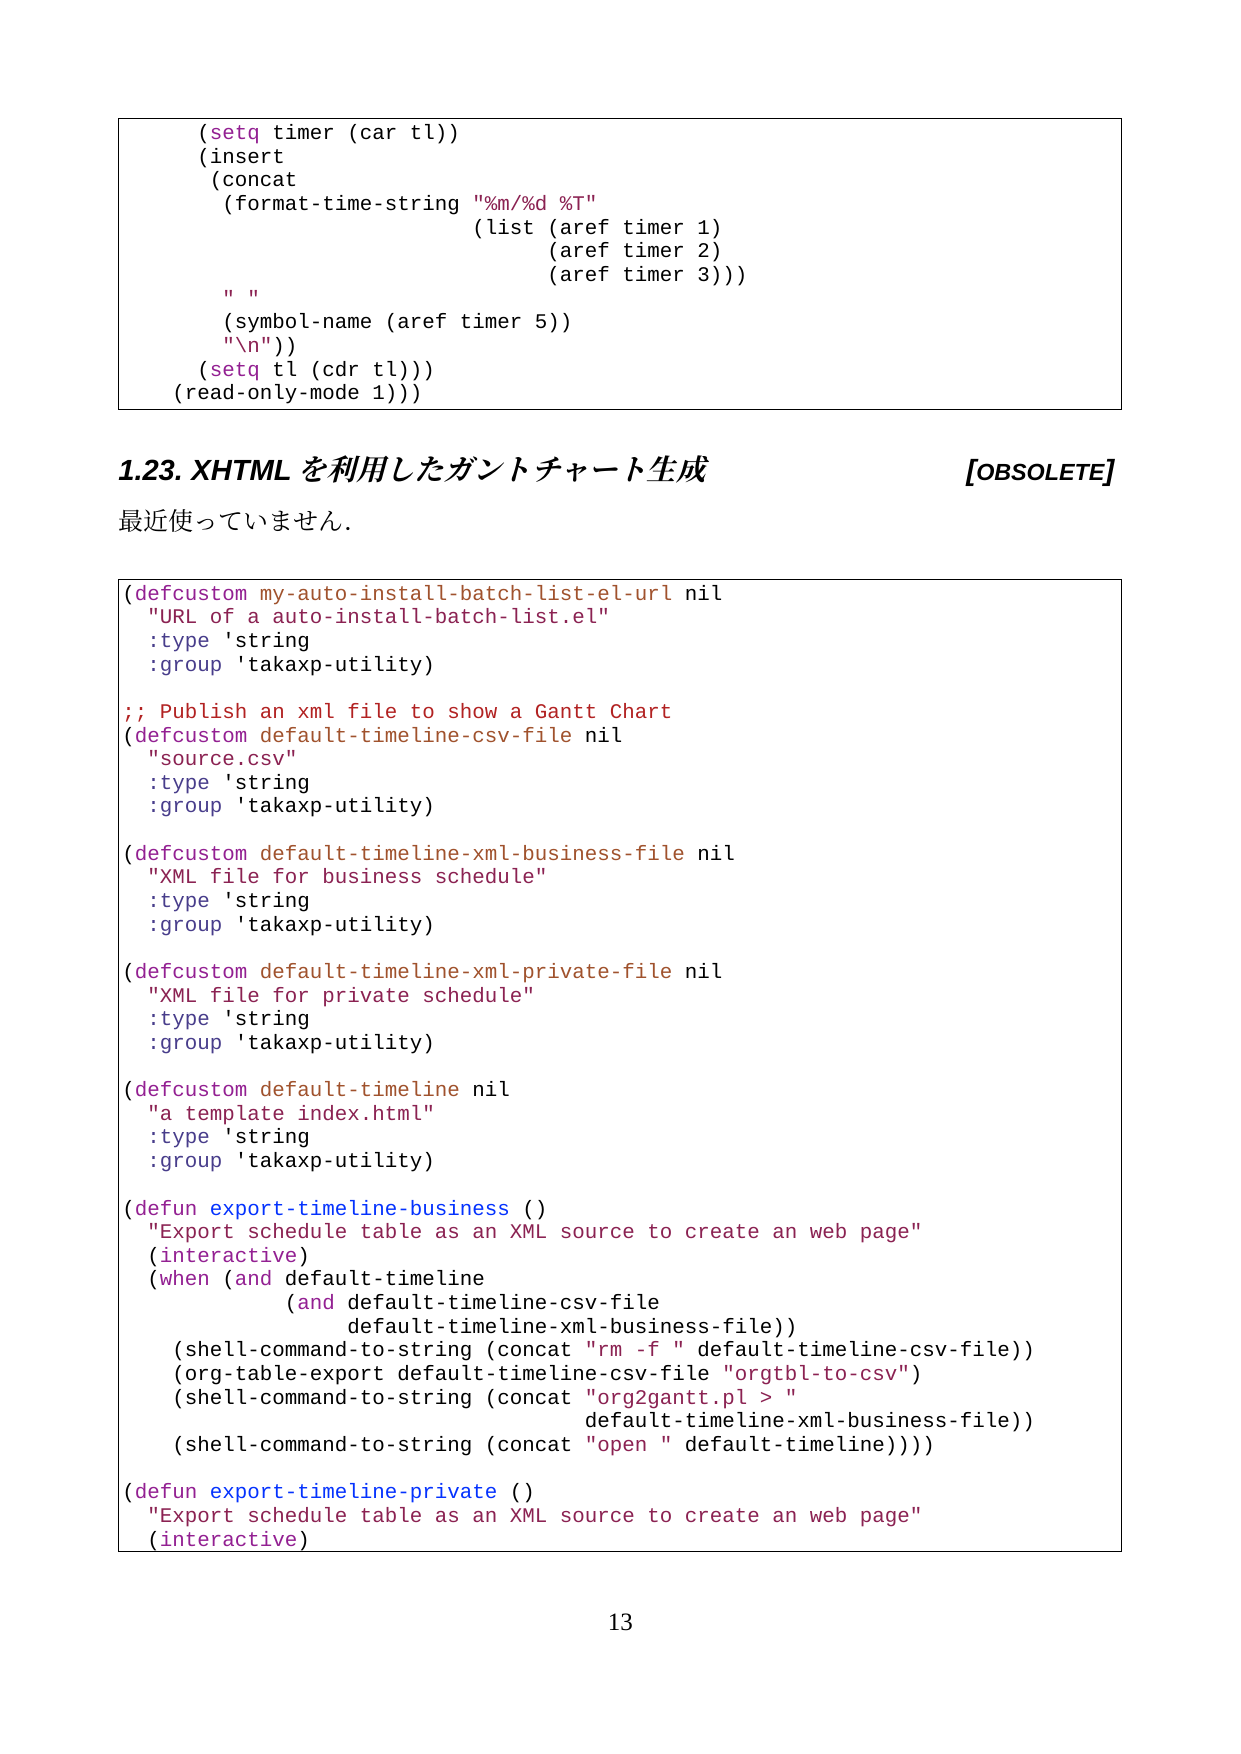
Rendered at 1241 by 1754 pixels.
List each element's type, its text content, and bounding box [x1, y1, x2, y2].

text "XML file for private schedule" [119, 981, 1121, 1004]
text :group 'takaxp-utility) [119, 792, 1121, 815]
text (defcustom default-timeline nil [119, 1075, 1121, 1099]
text (and default-timeline-csv-file [119, 1288, 1121, 1312]
text (interactive) [119, 1524, 1121, 1551]
text (aref timer 3))) [119, 260, 1121, 284]
text :type 'string [119, 768, 1121, 792]
text "\n")) [119, 331, 1121, 354]
text (shell-command-to-string (concat "rm -f " default-timeline-csv-file)) [119, 1335, 1121, 1359]
text 最近使っていません． [118, 502, 1122, 566]
text "Export schedule table as an XML source to create an web page" [119, 1501, 1121, 1524]
text default-timeline-xml-business-file)) [119, 1406, 1121, 1430]
subtitle XHTMLを利用したガントチャート生成 [obsolete] [118, 447, 1122, 489]
text (defcustom default-timeline-xml-business-file nil [119, 839, 1121, 862]
text (defcustom default-timeline-csv-file nil [119, 721, 1121, 744]
text (list (aref timer 1) [119, 213, 1121, 236]
text (defcustom default-timeline-xml-private-file nil [119, 957, 1121, 981]
text :group 'takaxp-utility) [119, 1146, 1121, 1170]
text (defcustom my-auto-install-batch-list-el-url nil [119, 580, 1121, 602]
text ;; Publish an xml file to show a Gantt Chart [119, 697, 1121, 721]
text :type 'string [119, 626, 1121, 650]
text (setq tl (cdr tl))) [119, 354, 1121, 378]
text :group 'takaxp-utility) [119, 910, 1121, 933]
text (org-table-export default-timeline-csv-file "orgtbl-to-csv") [119, 1359, 1121, 1383]
text :group 'takaxp-utility) [119, 1028, 1121, 1052]
text "Export schedule table as an XML source to create an web page" [119, 1217, 1121, 1241]
text "a template index.html" [119, 1099, 1121, 1123]
text (concat [119, 165, 1121, 189]
text (setq timer (car tl)) [119, 119, 1121, 142]
text (interactive) [119, 1241, 1121, 1264]
text :type 'string [119, 1123, 1121, 1146]
text default-timeline-xml-business-file)) [119, 1312, 1121, 1335]
text "URL of a auto-install-batch-list.el" [119, 602, 1121, 626]
text "XML file for business schedule" [119, 862, 1121, 886]
text :type 'string [119, 1004, 1121, 1028]
text (when (and default-timeline [119, 1264, 1121, 1288]
text (symbol-name (aref timer 5)) [119, 307, 1121, 331]
text (shell-command-to-string (concat "org2gantt.pl > " [119, 1383, 1121, 1406]
text (defun export-timeline-private () [119, 1477, 1121, 1501]
text (insert [119, 142, 1121, 165]
text :type 'string [119, 886, 1121, 910]
text (defun export-timeline-business () [119, 1193, 1121, 1217]
text " " [119, 284, 1121, 307]
text :group 'takaxp-utility) [119, 650, 1121, 673]
text (read-only-mode 1))) [119, 378, 1121, 409]
text (aref timer 2) [119, 236, 1121, 260]
text (format-time-string "%m/%d %T" [119, 189, 1121, 213]
text (shell-command-to-string (concat "open " default-timeline)))) [119, 1430, 1121, 1454]
text "source.csv" [119, 744, 1121, 768]
